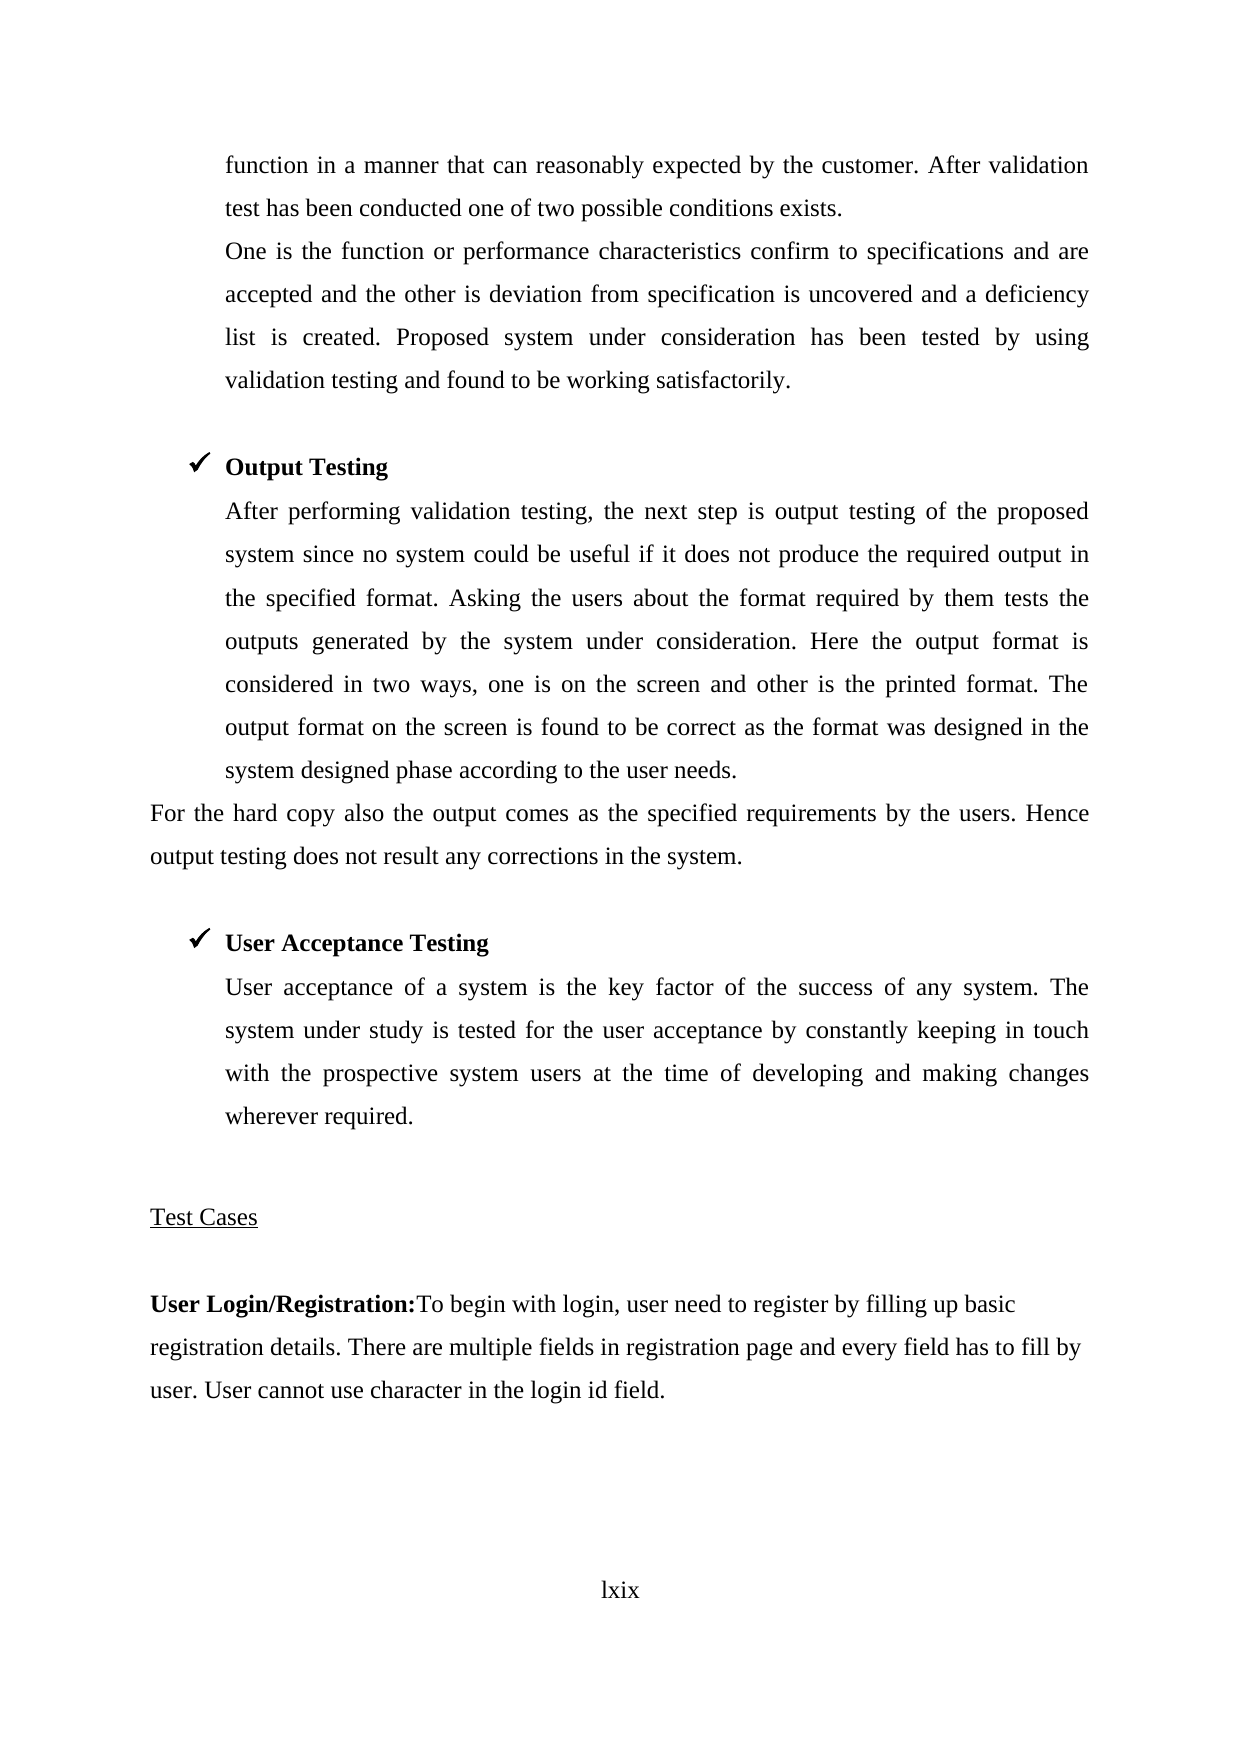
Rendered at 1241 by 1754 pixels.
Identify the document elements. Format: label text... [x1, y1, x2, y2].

list Output Testing [187, 452, 1090, 482]
list function in a manner that can reasonably expected by the customer. After validation test has been conducted one of two possible conditions exists. [187, 150, 1090, 222]
text For the hard copy also the output comes as the specified requirements by the users. Hence output testing does not result any corrections in the system. [150, 798, 1090, 870]
subtitle User Login/Registration:To begin with login, user need to register by filling up basic registration details. There are multiple fields in registration page and every field has to fill by user. User cannot use character in the login id field. [150, 1289, 1090, 1404]
list User acceptance of a system is the key factor of the success of any system. The system under study is tested for the user acceptance by constantly keeping in touch with the prospective system users at the time of developing and making changes wherever required. [187, 972, 1090, 1130]
text Test Cases [150, 1202, 1090, 1231]
list User Acceptance Testing [187, 928, 1090, 957]
list After performing validation testing, the next step is output testing of the proposed system since no system could be useful if it does not produce the required output in the specified format. Asking the users about the format required by them tests the outputs generated by the system under consideration. Here the output format is considered in two ways, one is on the screen and other is the printed format. The output format on the screen is found to be correct as the format was designed in the system designed phase according to the user needs. [187, 496, 1090, 784]
list One is the function or performance characteristics confirm to specifications and are accepted and the other is deviation from specification is uncovered and a deficiency list is created. Proposed system under consideration has been tested by using validation testing and found to be working satisfactorily. [187, 236, 1090, 394]
